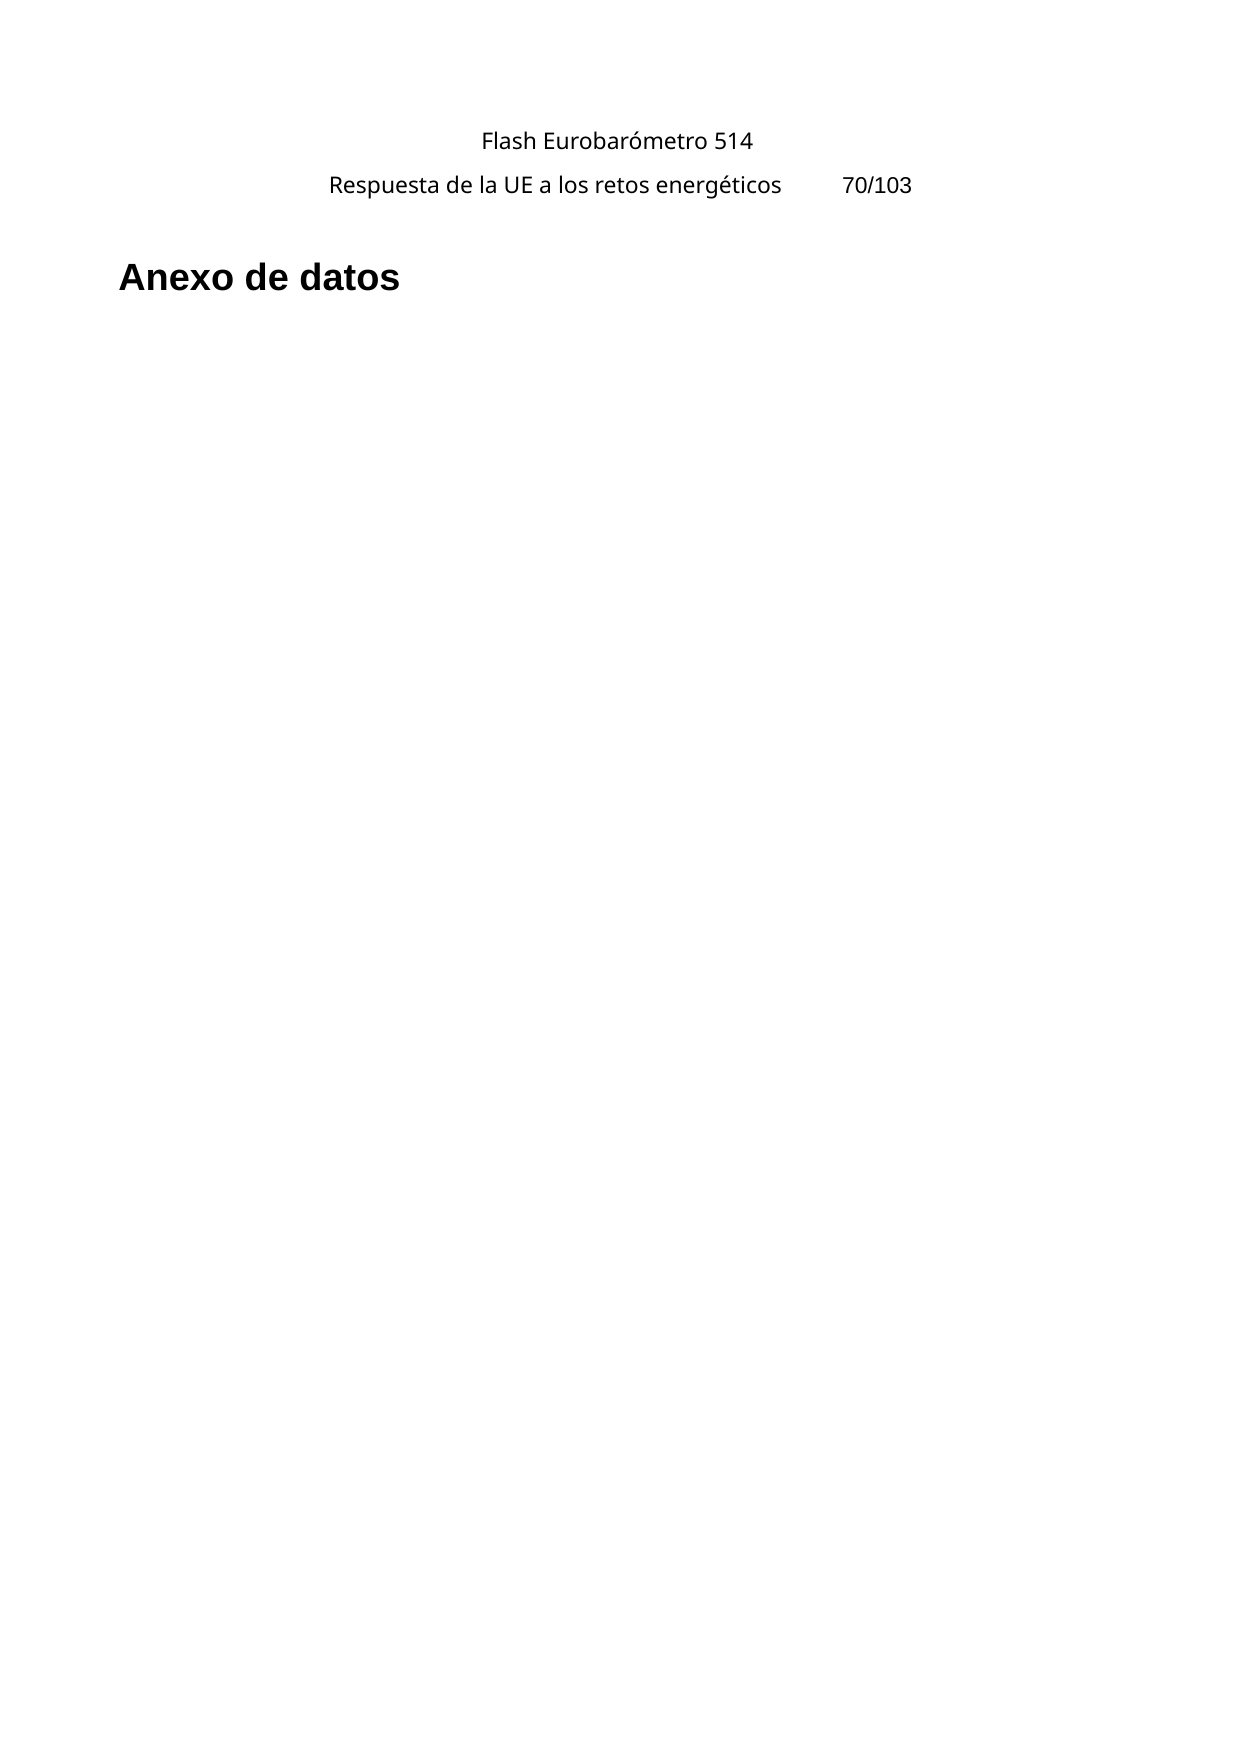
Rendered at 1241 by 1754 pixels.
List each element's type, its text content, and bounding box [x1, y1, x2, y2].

subtitle Anexo de datos [118, 254, 1122, 298]
